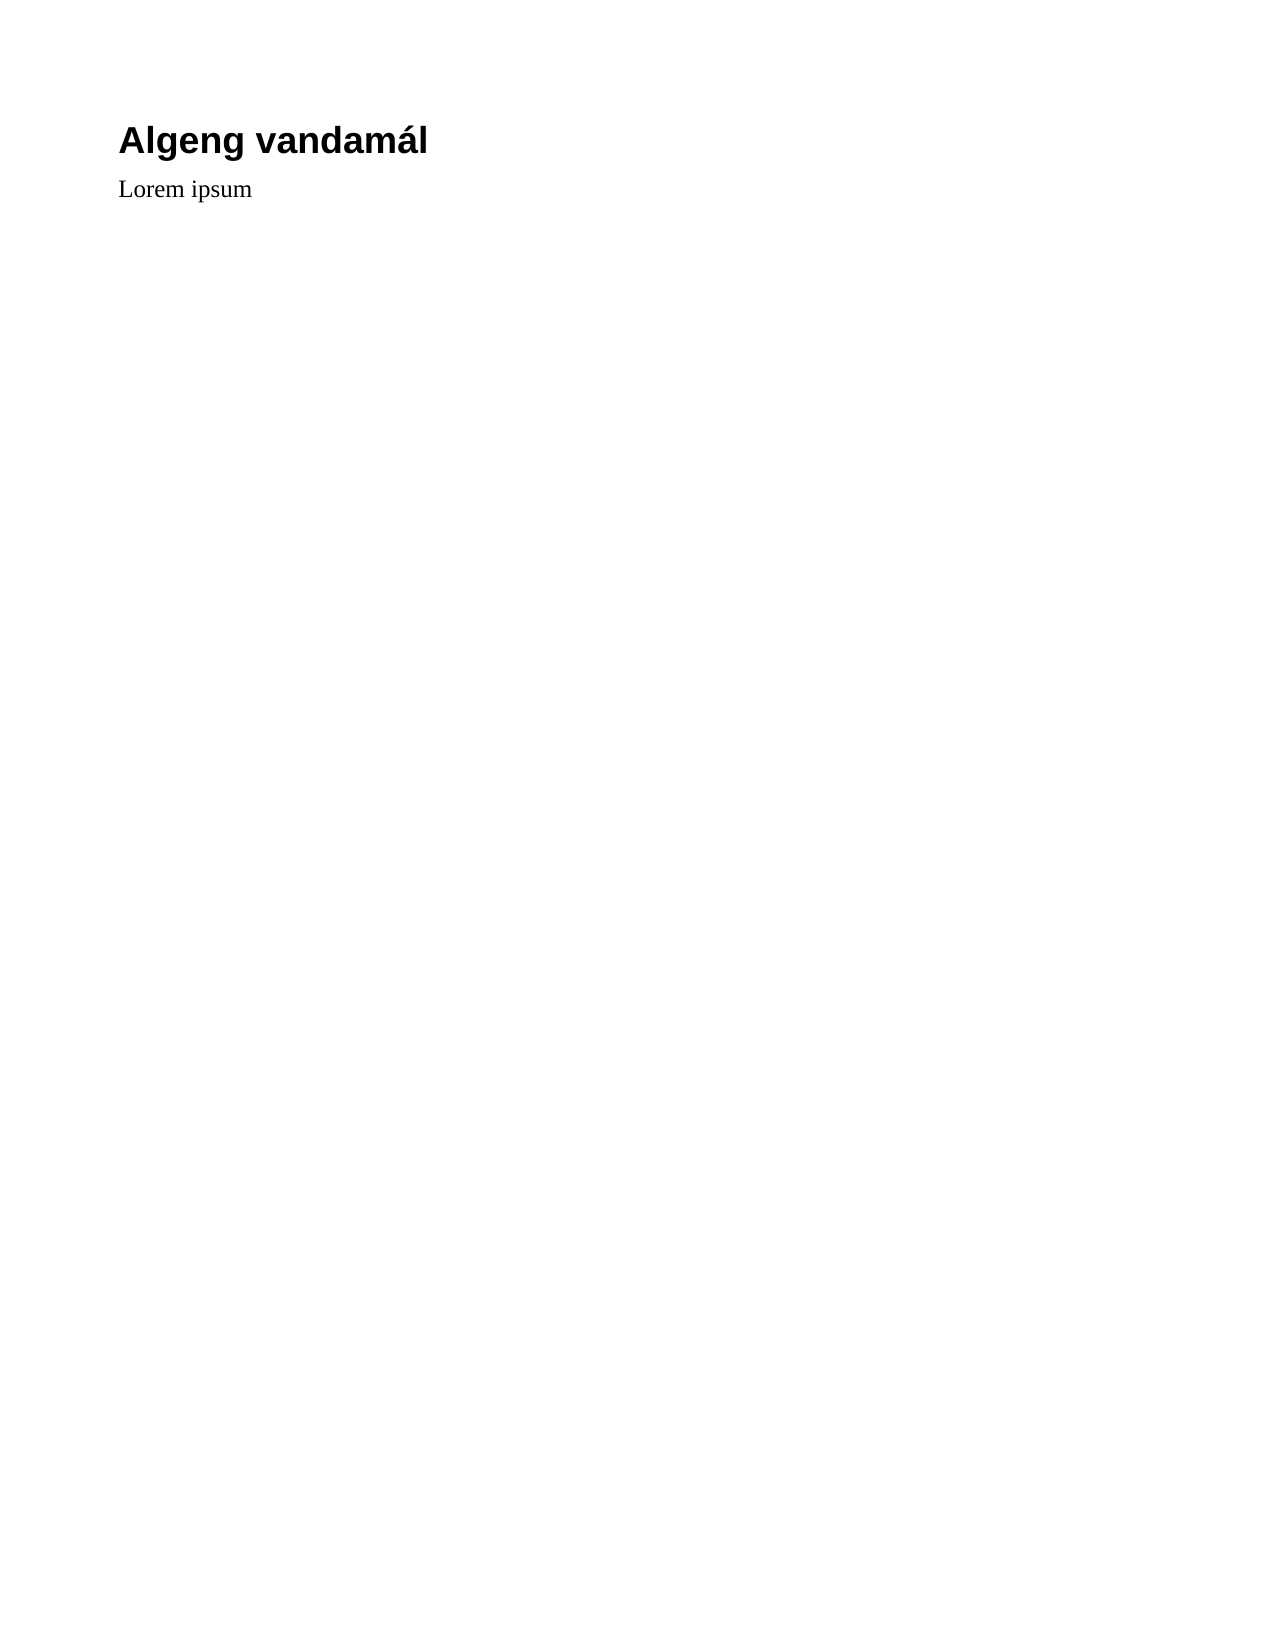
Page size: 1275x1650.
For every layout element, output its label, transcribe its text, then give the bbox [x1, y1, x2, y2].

subtitle Algeng vandamál [118, 118, 1157, 161]
text Lorem ipsum [118, 174, 1157, 202]
